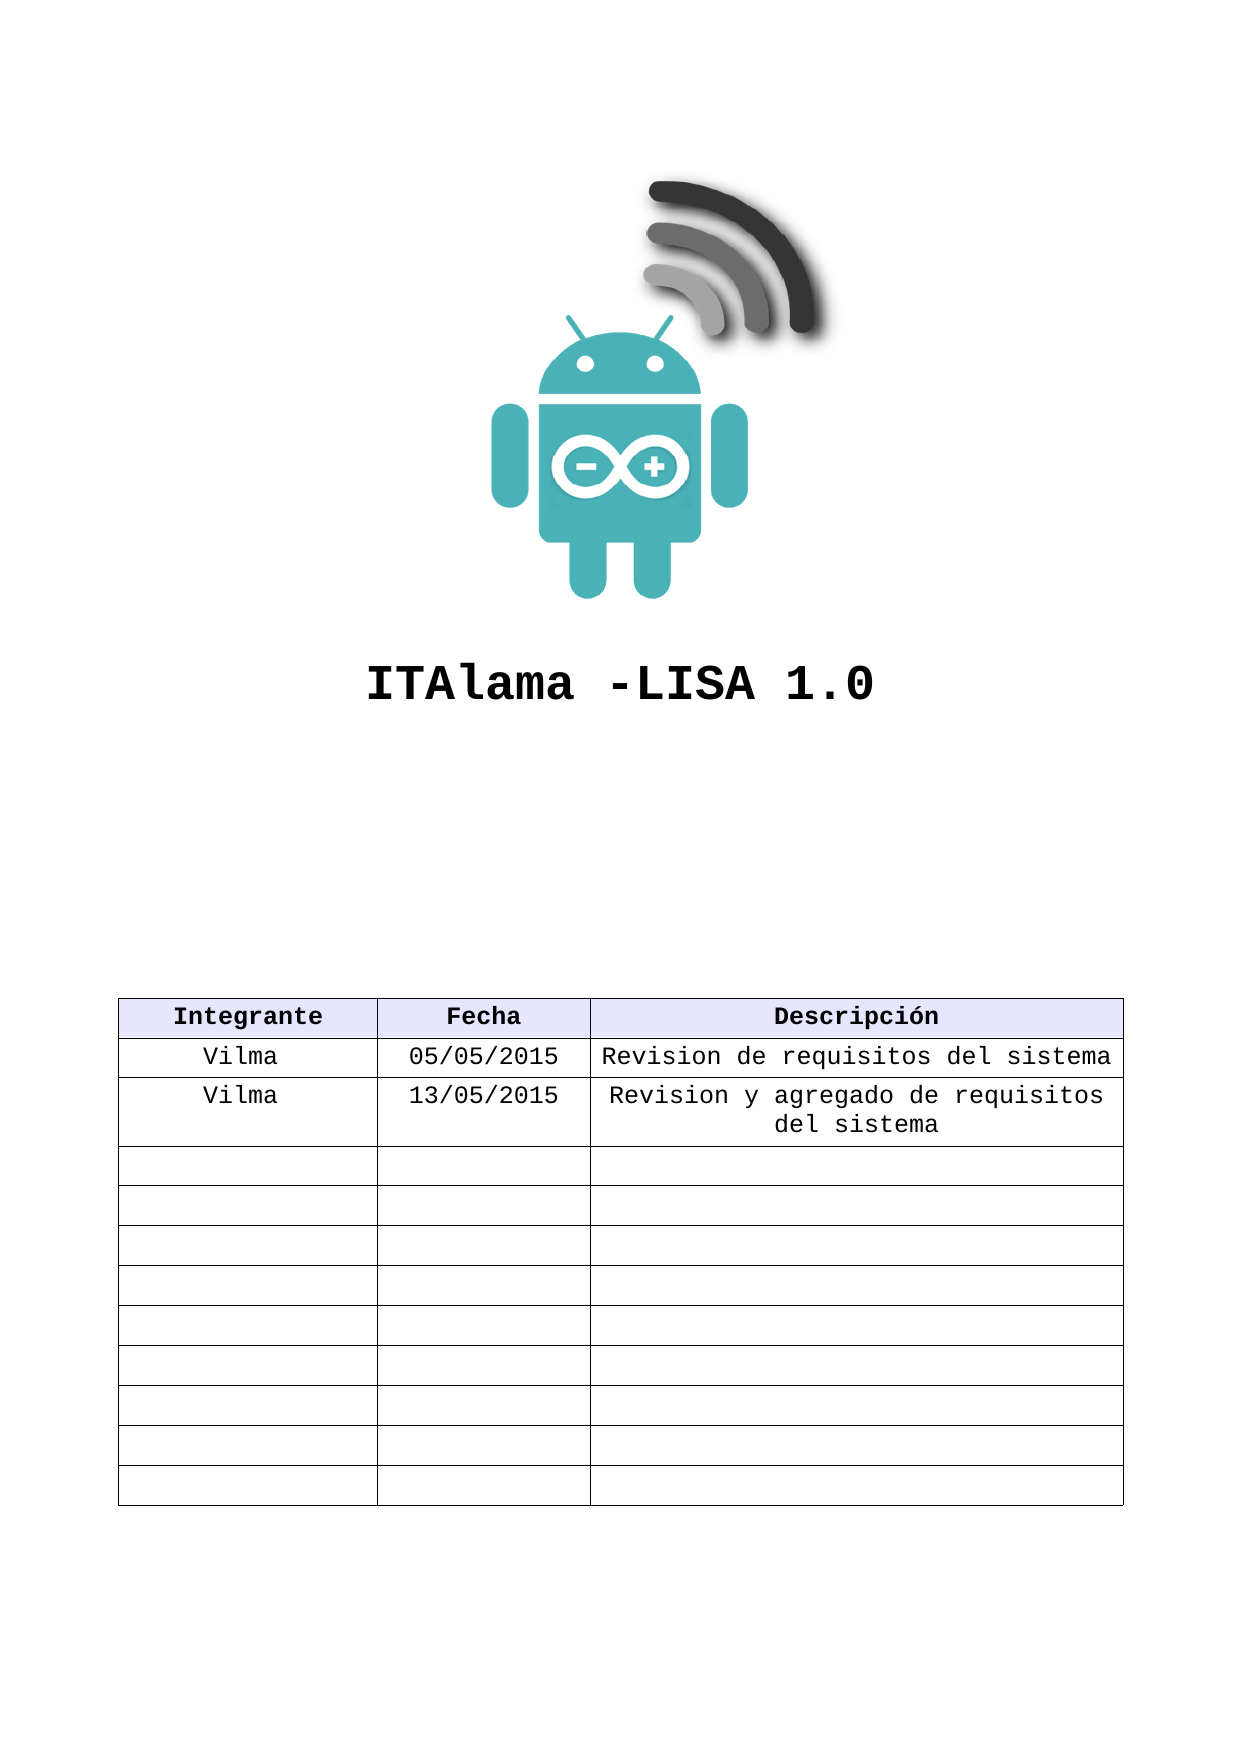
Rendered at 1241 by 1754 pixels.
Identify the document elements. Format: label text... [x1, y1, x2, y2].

table_cell [591, 1346, 1123, 1385]
table_cell [591, 1386, 1123, 1425]
table_cell [591, 1226, 1123, 1265]
table_cell [591, 1306, 1123, 1345]
table_cell 05/05/2015 [378, 1039, 590, 1077]
table_cell [378, 1346, 590, 1385]
table_cell [591, 1426, 1123, 1465]
table_cell [591, 1147, 1123, 1185]
table_cell [591, 1186, 1123, 1225]
table_cell [119, 1266, 377, 1305]
table_cell [591, 1266, 1123, 1305]
table_cell [119, 1386, 377, 1425]
table_cell [119, 1346, 377, 1385]
table_cell [119, 1186, 377, 1225]
picture [467, 143, 869, 601]
table_cell [591, 1466, 1123, 1504]
table_cell Vilma [119, 1039, 377, 1077]
table_cell [378, 1186, 590, 1225]
table_cell [119, 1306, 377, 1345]
table_header Fecha [378, 999, 590, 1037]
table_cell [378, 1226, 590, 1265]
table_cell [378, 1466, 590, 1504]
table_cell [119, 1466, 377, 1504]
table_cell 13/05/2015 [378, 1078, 590, 1146]
table_header Integrante [119, 999, 377, 1037]
table_cell [378, 1306, 590, 1345]
table_cell [119, 1426, 377, 1465]
table_cell [378, 1147, 590, 1185]
table_cell [378, 1386, 590, 1425]
table_cell Vilma [119, 1078, 377, 1146]
table_header Descripción [591, 999, 1123, 1037]
table_cell Revision y agregado de requisitos del sistema [591, 1078, 1123, 1146]
table_cell [119, 1147, 377, 1185]
table_cell Revision de requisitos del sistema [591, 1039, 1123, 1077]
table_cell [378, 1426, 590, 1465]
table_cell [378, 1266, 590, 1305]
table_cell [119, 1226, 377, 1265]
text ITAlama -LISA 1.0 [118, 657, 1122, 714]
